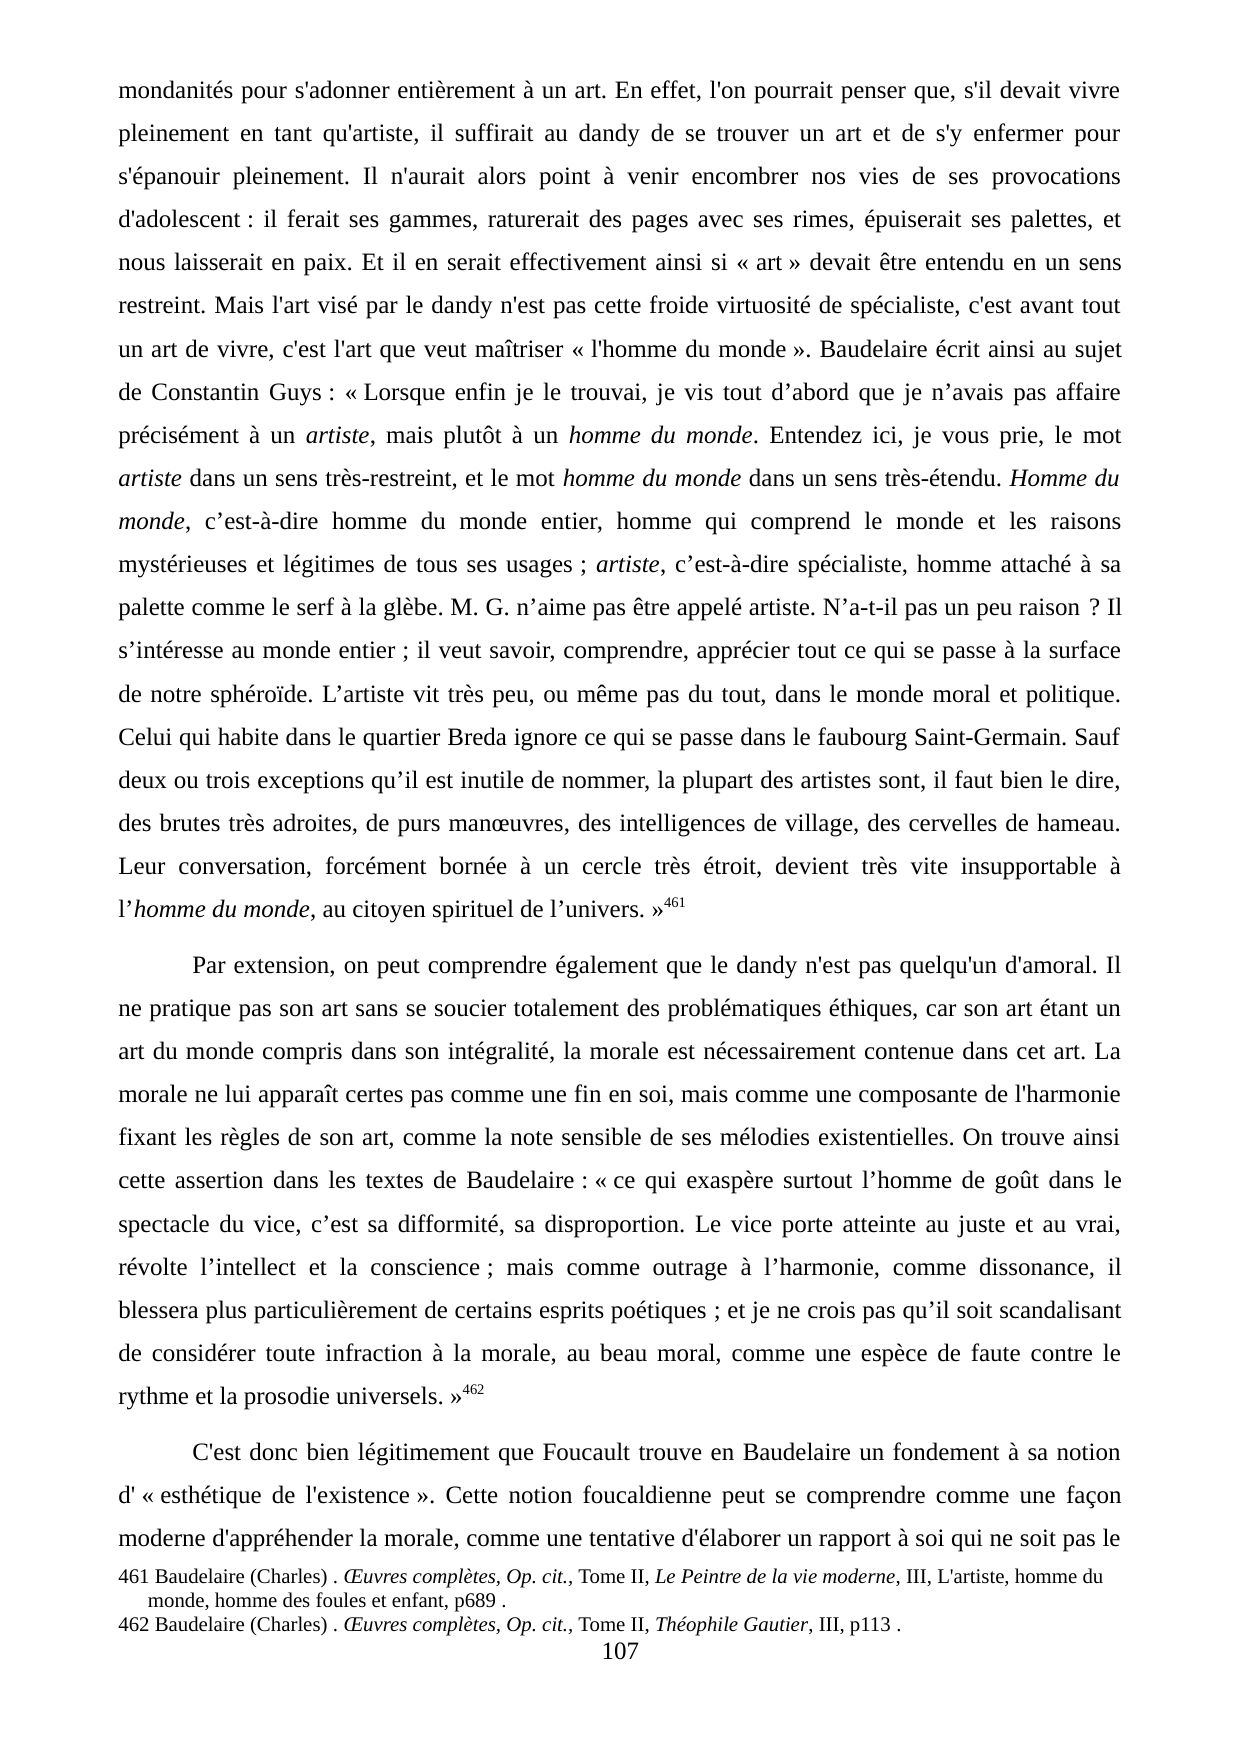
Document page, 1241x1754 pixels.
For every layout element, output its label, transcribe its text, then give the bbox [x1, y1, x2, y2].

text Baudelaire (Charles) . Œuvres complètes, Op. cit., Tome II, Théophile Gautier, III, p113 . [118, 1612, 1122, 1636]
text mondanités pour s'adonner entièrement à un art. En effet, l'on pourrait penser que, s'il devait vivre pleinement en tant qu'artiste, il suffirait au dandy de se trouver un art et de s'y enfermer pour s'épanouir pleinement. Il n'aurait alors point à venir encombrer nos vies de ses provocations d'adolescent : il ferait ses gammes, raturerait des pages avec ses rimes, épuiserait ses palettes, et nous laisserait en paix. Et il en serait effectivement ainsi si « art » devait être entendu en un sens restreint. Mais l'art visé par le dandy n'est pas cette froide virtuosité de spécialiste, c'est avant tout un art de vivre, c'est l'art que veut maîtriser « l'homme du monde ». Baudelaire écrit ainsi au sujet de Constantin Guys : « Lorsque enfin je le trouvai, je vis tout d’abord que je n’avais pas affaire précisément à un artiste, mais plutôt à un homme du monde. Entendez ici, je vous prie, le mot artiste dans un sens très-restreint, et le mot homme du monde dans un sens très-étendu. Homme du monde, c’est-à-dire homme du monde entier, homme qui comprend le monde et les raisons mystérieuses et légitimes de tous ses usages ; artiste, c’est-à-dire spécialiste, homme attaché à sa palette comme le serf à la glèbe. M. G. n’aime pas être appelé artiste. N’a-t-il pas un peu raison ? Il s’intéresse au monde entier ; il veut savoir, comprendre, apprécier tout ce qui se passe à la surface de notre sphéroïde. L’artiste vit très peu, ou même pas du tout, dans le monde moral et politique. Celui qui habite dans le quartier Breda ignore ce qui se passe dans le faubourg Saint-Germain. Sauf deux ou trois exceptions qu’il est inutile de nommer, la plupart des artistes sont, il faut bien le dire, des brutes très adroites, de purs manœuvres, des intelligences de village, des cervelles de hameau. Leur conversation, forcément bornée à un cercle très étroit, devient très vite insupportable à l’homme du monde, au citoyen spirituel de l’univers. » [118, 75, 1122, 923]
text Par extension, on peut comprendre également que le dandy n'est pas quelqu'un d'amoral. Il ne pratique pas son art sans se soucier totalement des problématiques éthiques, car son art étant un art du monde compris dans son intégralité, la morale est nécessairement contenue dans cet art. La morale ne lui apparaît certes pas comme une fin en soi, mais comme une composante de l'harmonie fixant les règles de son art, comme la note sensible de ses mélodies existentielles. On trouve ainsi cette assertion dans les textes de Baudelaire : « ce qui exaspère surtout l’homme de goût dans le spectacle du vice, c’est sa difformité, sa disproportion. Le vice porte atteinte au juste et au vrai, révolte l’intellect et la conscience ; mais comme outrage à l’harmonie, comme dissonance, il blessera plus particulièrement de certains esprits poétiques ; et je ne crois pas qu’il soit scandalisant de considérer toute infraction à la morale, au beau moral, comme une espèce de faute contre le rythme et la prosodie universels. » [118, 950, 1122, 1410]
text C'est donc bien légitimement que Foucault trouve en Baudelaire un fondement à sa notion d' « esthétique de l'existence ». Cette notion foucaldienne peut se comprendre comme une façon moderne d'appréhender la morale, comme une tentative d'élaborer un rapport à soi qui ne soit pas le [118, 1437, 1122, 1552]
text Baudelaire (Charles) . Œuvres complètes, Op. cit., Tome II, Le Peintre de la vie moderne, III, L'artiste, homme du monde, homme des foules et enfant, p689 . [118, 1564, 1122, 1612]
